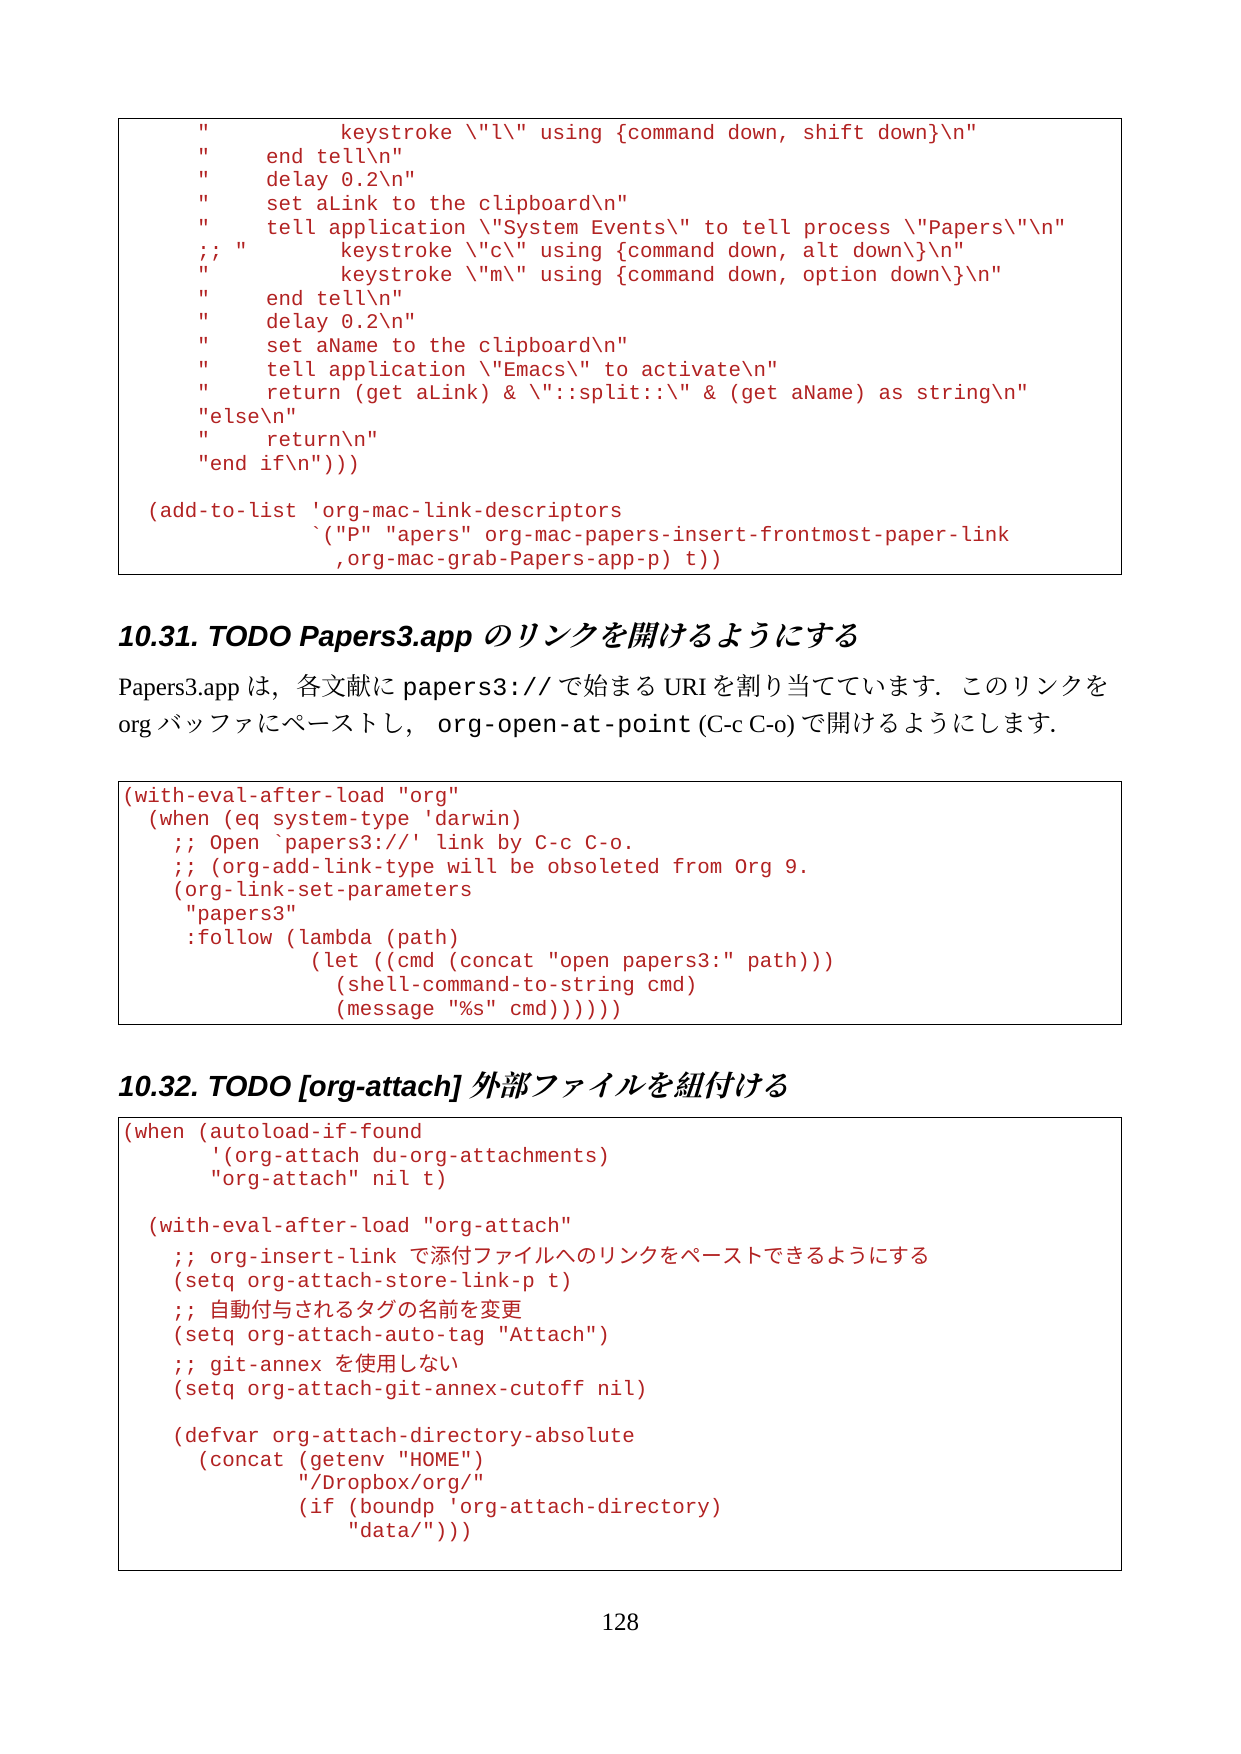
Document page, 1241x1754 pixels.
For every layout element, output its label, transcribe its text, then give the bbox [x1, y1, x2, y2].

text " set aName to the clipboard\n" [119, 331, 1121, 354]
text :follow (lambda (path) [119, 923, 1121, 946]
text ;; org-insert-link で添付ファイルへのリンクをペーストできるようにする [119, 1235, 1121, 1266]
text (add-to-list 'org-mac-link-descriptors [119, 496, 1121, 520]
text ,org-mac-grab-Papers-app-p) t)) [119, 544, 1121, 574]
text " delay 0.2\n" [119, 165, 1121, 189]
text (if (boundp 'org-attach-directory) [119, 1492, 1121, 1516]
text (defvar org-attach-directory-absolute [119, 1421, 1121, 1445]
text " tell application \"System Events\" to tell process \"Papers\"\n" [119, 213, 1121, 236]
text " tell application \"Emacs\" to activate\n" [119, 354, 1121, 378]
text " return\n" [119, 426, 1121, 449]
text "org-attach" nil t) [119, 1164, 1121, 1188]
subtitle TODO [org-attach] 外部ファイルを紐付ける [118, 1063, 1122, 1104]
text ;; (org-add-link-type will be obsoleted from Org 9. [119, 852, 1121, 875]
text ;; 自動付与されるタグの名前を変更 [119, 1289, 1121, 1320]
subtitle TODO Papers3.app のリンクを開けるようにする [118, 613, 1122, 654]
text (org-link-set-parameters [119, 875, 1121, 899]
text ;; " keystroke \"c\" using {command down, alt down\}\n" [119, 236, 1121, 260]
text "/Dropbox/org/" [119, 1468, 1121, 1492]
text (let ((cmd (concat "open papers3:" path))) [119, 946, 1121, 970]
text "end if\n"))) [119, 449, 1121, 473]
text ;; Open `papers3://' link by C-c C-o. [119, 828, 1121, 852]
text " keystroke \"m\" using {command down, option down\}\n" [119, 260, 1121, 284]
text " end tell\n" [119, 142, 1121, 165]
text (shell-command-to-string cmd) [119, 970, 1121, 994]
text " set aLink to the clipboard\n" [119, 189, 1121, 213]
text (concat (getenv "HOME") [119, 1445, 1121, 1468]
text " keystroke \"l\" using {command down, shift down}\n" [119, 119, 1121, 142]
text `("P" "apers" org-mac-papers-insert-frontmost-paper-link [119, 520, 1121, 544]
text ;; git-annex を使用しない [119, 1343, 1121, 1374]
text "data/"))) [119, 1516, 1121, 1539]
text (setq org-attach-git-annex-cutoff nil) [119, 1374, 1121, 1397]
text (setq org-attach-store-link-p t) [119, 1266, 1121, 1289]
text (when (eq system-type 'darwin) [119, 804, 1121, 828]
text "else\n" [119, 402, 1121, 426]
text (message "%s" cmd)))))) [119, 994, 1121, 1024]
text " delay 0.2\n" [119, 307, 1121, 331]
text '(org-attach du-org-attachments) [119, 1141, 1121, 1164]
text (with-eval-after-load "org" [119, 782, 1121, 804]
text (setq org-attach-auto-tag "Attach") [119, 1320, 1121, 1343]
text Papers3.app は，各文献に papers3:// で始まるURIを割り当てています．このリンクを org バッファにペーストし， org-open-at-point (C-c C-o) で開けるようにします． [118, 667, 1122, 768]
text " return (get aLink) & \"::split::\" & (get aName) as string\n" [119, 378, 1121, 402]
text (with-eval-after-load "org-attach" [119, 1212, 1121, 1235]
text " end tell\n" [119, 284, 1121, 307]
text (when (autoload-if-found [119, 1118, 1121, 1141]
text "papers3" [119, 899, 1121, 923]
